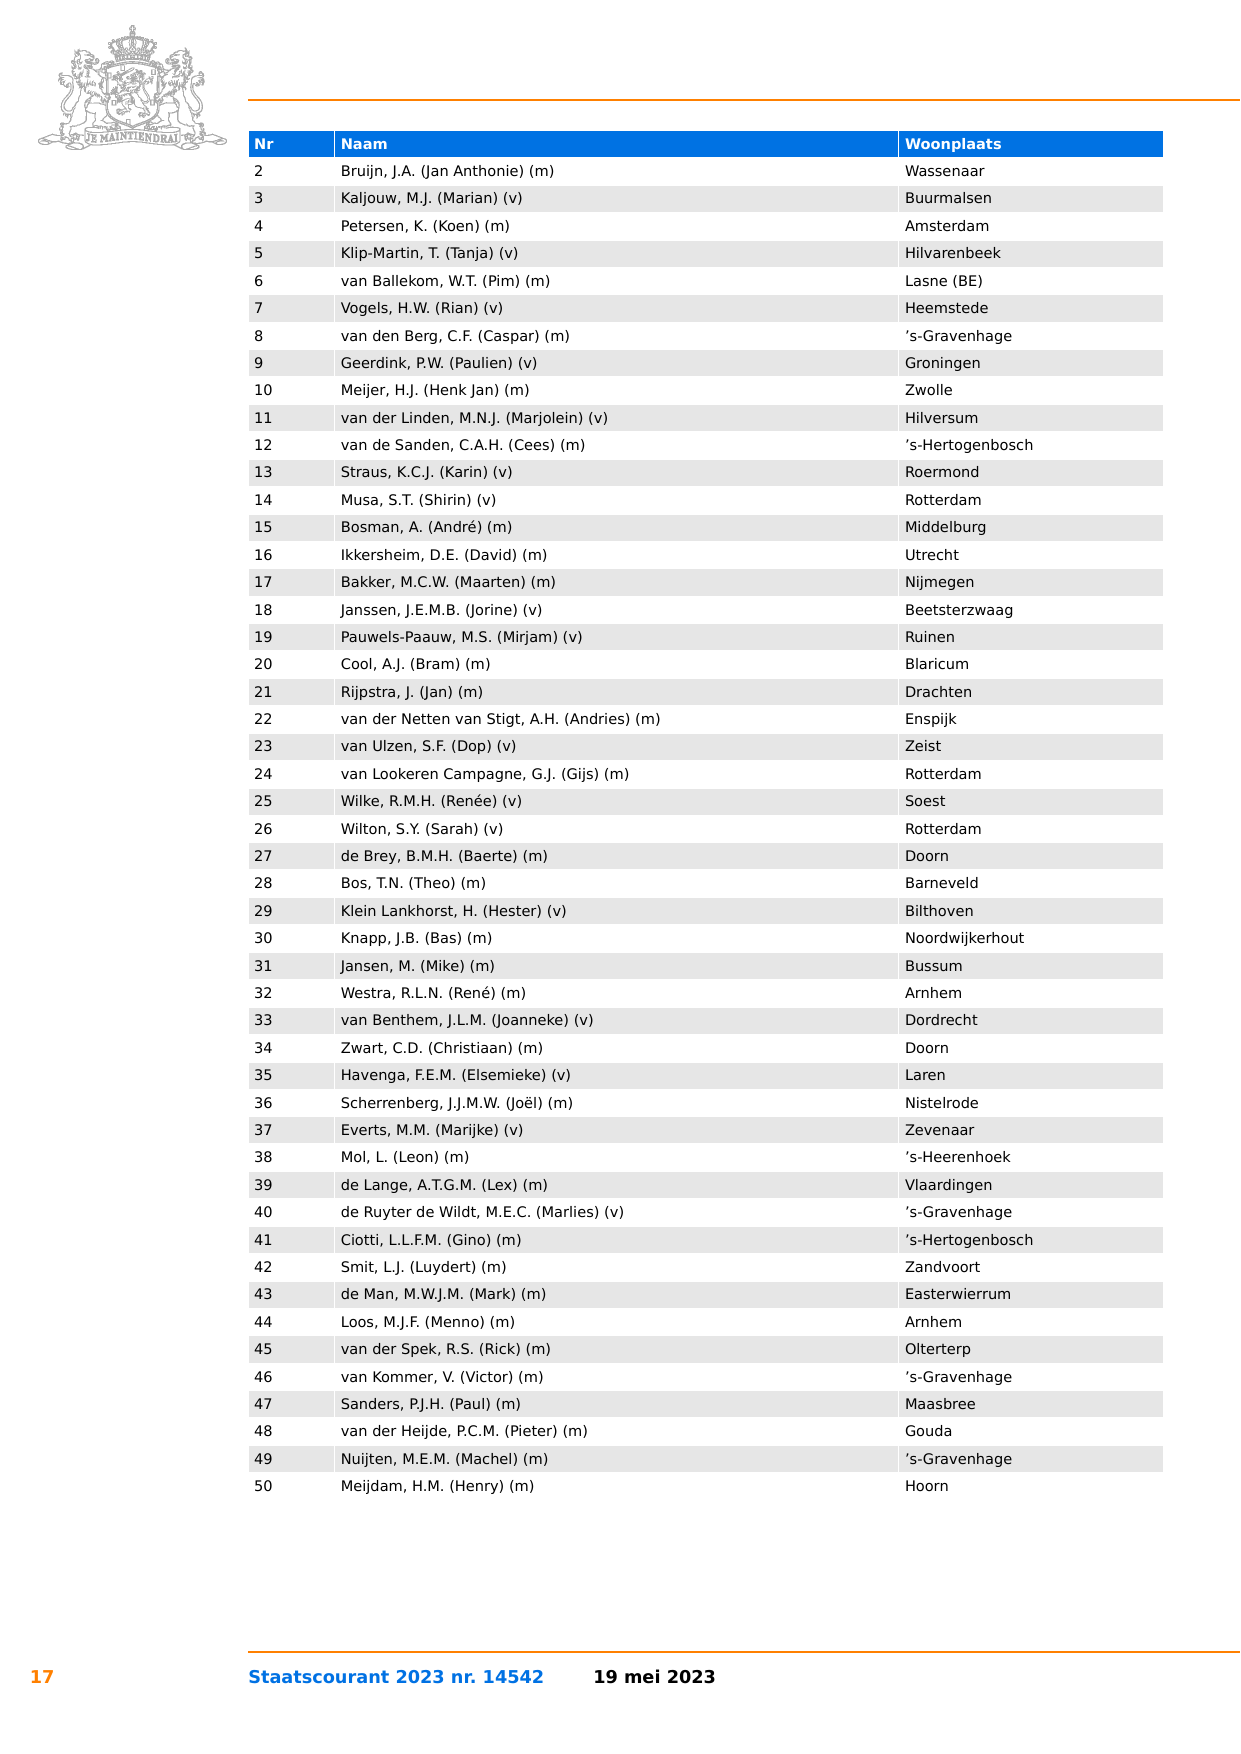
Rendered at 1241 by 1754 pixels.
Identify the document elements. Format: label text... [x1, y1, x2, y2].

table_cell Jansen, M. (Mike) (m) [335, 953, 898, 979]
table_cell van der Heijde, P.C.M. (Pieter) (m) [335, 1419, 898, 1445]
table_cell Lasne (BE) [899, 268, 1163, 294]
table_cell 48 [249, 1419, 334, 1445]
table_cell 12 [249, 432, 334, 459]
table_cell 15 [249, 515, 334, 541]
table_cell Maasbree [899, 1391, 1163, 1417]
table_cell Zwart, C.D. (Christiaan) (m) [335, 1035, 898, 1061]
table_cell Enspijk [899, 706, 1163, 733]
table_cell 40 [249, 1199, 334, 1226]
table_header Woonplaats [899, 131, 1163, 157]
table_cell Meijer, H.J. (Henk Jan) (m) [335, 378, 898, 404]
table_cell Blaricum [899, 651, 1163, 678]
table_cell Rotterdam [899, 487, 1163, 513]
table_cell Barneveld [899, 871, 1163, 897]
table_cell Bilthoven [899, 898, 1163, 924]
table_cell Soest [899, 789, 1163, 815]
table_cell ’s-Gravenhage [899, 1199, 1163, 1226]
table_cell Hilvarenbeek [899, 241, 1163, 267]
table_cell van Kommer, V. (Victor) (m) [335, 1364, 898, 1390]
table_cell 50 [249, 1473, 334, 1500]
table_cell Hoorn [899, 1473, 1163, 1500]
table_cell ’s-Hertogenbosch [899, 432, 1163, 459]
table_cell Scherrenberg, J.J.M.W. (Joël) (m) [335, 1090, 898, 1116]
table_cell de Man, M.W.J.M. (Mark) (m) [335, 1282, 898, 1308]
table_cell Havenga, F.E.M. (Elsemieke) (v) [335, 1063, 898, 1089]
table_cell Geerdink, P.W. (Paulien) (v) [335, 350, 898, 376]
table_cell 39 [249, 1172, 334, 1198]
table_cell 13 [249, 460, 334, 486]
table_cell 3 [249, 186, 334, 212]
table_cell Bruijn, J.A. (Jan Anthonie) (m) [335, 158, 898, 185]
table_cell ’s-Gravenhage [899, 323, 1163, 349]
table_cell Middelburg [899, 515, 1163, 541]
table_cell Arnhem [899, 1309, 1163, 1335]
table_cell Kaljouw, M.J. (Marian) (v) [335, 186, 898, 212]
table_cell Buurmalsen [899, 186, 1163, 212]
table_cell Nijmegen [899, 569, 1163, 596]
table_cell Klein Lankhorst, H. (Hester) (v) [335, 898, 898, 924]
table_cell Doorn [899, 1035, 1163, 1061]
table_cell Beetsterzwaag [899, 597, 1163, 623]
table_cell 29 [249, 898, 334, 924]
table_cell Laren [899, 1063, 1163, 1089]
table_cell Vlaardingen [899, 1172, 1163, 1198]
table_cell van Benthem, J.L.M. (Joanneke) (v) [335, 1008, 898, 1034]
table_cell 5 [249, 241, 334, 267]
table_cell Rotterdam [899, 816, 1163, 842]
table_cell 27 [249, 843, 334, 869]
table_cell 41 [249, 1227, 334, 1253]
table_cell Gouda [899, 1419, 1163, 1445]
table_cell Vogels, H.W. (Rian) (v) [335, 295, 898, 322]
table_cell Pauwels-Paauw, M.S. (Mirjam) (v) [335, 624, 898, 650]
table_cell 37 [249, 1117, 334, 1143]
table_cell 36 [249, 1090, 334, 1116]
table_cell ’s-Gravenhage [899, 1364, 1163, 1390]
table_cell 33 [249, 1008, 334, 1034]
table_cell Doorn [899, 843, 1163, 869]
table_header Naam [335, 131, 898, 157]
table_cell 20 [249, 651, 334, 678]
table_cell 14 [249, 487, 334, 513]
table_cell Nuijten, M.E.M. (Machel) (m) [335, 1446, 898, 1472]
table_cell 43 [249, 1282, 334, 1308]
table_cell ’s-Gravenhage [899, 1446, 1163, 1472]
table_cell Wilton, S.Y. (Sarah) (v) [335, 816, 898, 842]
table_cell van Lookeren Campagne, G.J. (Gijs) (m) [335, 761, 898, 787]
table_cell Dordrecht [899, 1008, 1163, 1034]
table_cell van der Linden, M.N.J. (Marjolein) (v) [335, 405, 898, 431]
table_cell Klip-Martin, T. (Tanja) (v) [335, 241, 898, 267]
table_header Nr [249, 131, 334, 157]
table_cell Bussum [899, 953, 1163, 979]
table_cell 30 [249, 925, 334, 952]
table_cell Arnhem [899, 980, 1163, 1007]
picture [38, 25, 227, 150]
table_cell de Brey, B.M.H. (Baerte) (m) [335, 843, 898, 869]
table_cell Sanders, P.J.H. (Paul) (m) [335, 1391, 898, 1417]
table_cell 22 [249, 706, 334, 733]
table_cell Mol, L. (Leon) (m) [335, 1145, 898, 1171]
table_cell Amsterdam [899, 213, 1163, 239]
table_cell van Ulzen, S.F. (Dop) (v) [335, 734, 898, 760]
table_cell 46 [249, 1364, 334, 1390]
table_cell Noordwijkerhout [899, 925, 1163, 952]
table_cell 17 [249, 569, 334, 596]
table_cell 49 [249, 1446, 334, 1472]
table_cell Everts, M.M. (Marijke) (v) [335, 1117, 898, 1143]
table_cell Musa, S.T. (Shirin) (v) [335, 487, 898, 513]
table_cell van de Sanden, C.A.H. (Cees) (m) [335, 432, 898, 459]
table_cell 44 [249, 1309, 334, 1335]
table_cell Easterwierrum [899, 1282, 1163, 1308]
table_cell 7 [249, 295, 334, 322]
table_cell de Lange, A.T.G.M. (Lex) (m) [335, 1172, 898, 1198]
table_cell de Ruyter de Wildt, M.E.C. (Marlies) (v) [335, 1199, 898, 1226]
table_cell 21 [249, 679, 334, 705]
table_cell van der Netten van Stigt, A.H. (Andries) (m) [335, 706, 898, 733]
table_cell 38 [249, 1145, 334, 1171]
table_cell Knapp, J.B. (Bas) (m) [335, 925, 898, 952]
table_cell 45 [249, 1336, 334, 1363]
table_cell 34 [249, 1035, 334, 1061]
table_cell Olterterp [899, 1336, 1163, 1363]
table_cell 11 [249, 405, 334, 431]
table_cell 23 [249, 734, 334, 760]
table_cell Bosman, A. (André) (m) [335, 515, 898, 541]
table_cell Hilversum [899, 405, 1163, 431]
table_cell Bos, T.N. (Theo) (m) [335, 871, 898, 897]
table_cell Petersen, K. (Koen) (m) [335, 213, 898, 239]
table_cell Cool, A.J. (Bram) (m) [335, 651, 898, 678]
table_cell Zandvoort [899, 1254, 1163, 1281]
table_cell ’s-Hertogenbosch [899, 1227, 1163, 1253]
table_cell Ciotti, L.L.F.M. (Gino) (m) [335, 1227, 898, 1253]
table_cell Meijdam, H.M. (Henry) (m) [335, 1473, 898, 1500]
table_cell 9 [249, 350, 334, 376]
table_cell 8 [249, 323, 334, 349]
table_cell Janssen, J.E.M.B. (Jorine) (v) [335, 597, 898, 623]
table_cell 42 [249, 1254, 334, 1281]
table_cell 26 [249, 816, 334, 842]
table_cell Loos, M.J.F. (Menno) (m) [335, 1309, 898, 1335]
table_cell Ruinen [899, 624, 1163, 650]
table_cell Heemstede [899, 295, 1163, 322]
table_cell Zwolle [899, 378, 1163, 404]
table_cell 35 [249, 1063, 334, 1089]
table_cell Wilke, R.M.H. (Renée) (v) [335, 789, 898, 815]
table_cell 18 [249, 597, 334, 623]
table_cell Zeist [899, 734, 1163, 760]
table_cell 4 [249, 213, 334, 239]
table_cell 6 [249, 268, 334, 294]
table_cell Rijpstra, J. (Jan) (m) [335, 679, 898, 705]
table_cell 31 [249, 953, 334, 979]
table_cell ’s-Heerenhoek [899, 1145, 1163, 1171]
table_cell Wassenaar [899, 158, 1163, 185]
table_cell 32 [249, 980, 334, 1007]
table_cell 28 [249, 871, 334, 897]
table_cell 24 [249, 761, 334, 787]
table_cell 16 [249, 542, 334, 568]
table_cell Straus, K.C.J. (Karin) (v) [335, 460, 898, 486]
table_cell van der Spek, R.S. (Rick) (m) [335, 1336, 898, 1363]
table_cell 25 [249, 789, 334, 815]
table_cell Nistelrode [899, 1090, 1163, 1116]
table_cell 10 [249, 378, 334, 404]
table_cell van den Berg, C.F. (Caspar) (m) [335, 323, 898, 349]
table_cell Drachten [899, 679, 1163, 705]
table_cell Groningen [899, 350, 1163, 376]
table_cell Ikkersheim, D.E. (David) (m) [335, 542, 898, 568]
table_cell Rotterdam [899, 761, 1163, 787]
table_cell Zevenaar [899, 1117, 1163, 1143]
table_cell Roermond [899, 460, 1163, 486]
table_cell Westra, R.L.N. (René) (m) [335, 980, 898, 1007]
table_cell Smit, L.J. (Luydert) (m) [335, 1254, 898, 1281]
table_cell 19 [249, 624, 334, 650]
table_cell Utrecht [899, 542, 1163, 568]
table_cell Bakker, M.C.W. (Maarten) (m) [335, 569, 898, 596]
table_cell van Ballekom, W.T. (Pim) (m) [335, 268, 898, 294]
table_cell 2 [249, 158, 334, 185]
table_cell 47 [249, 1391, 334, 1417]
